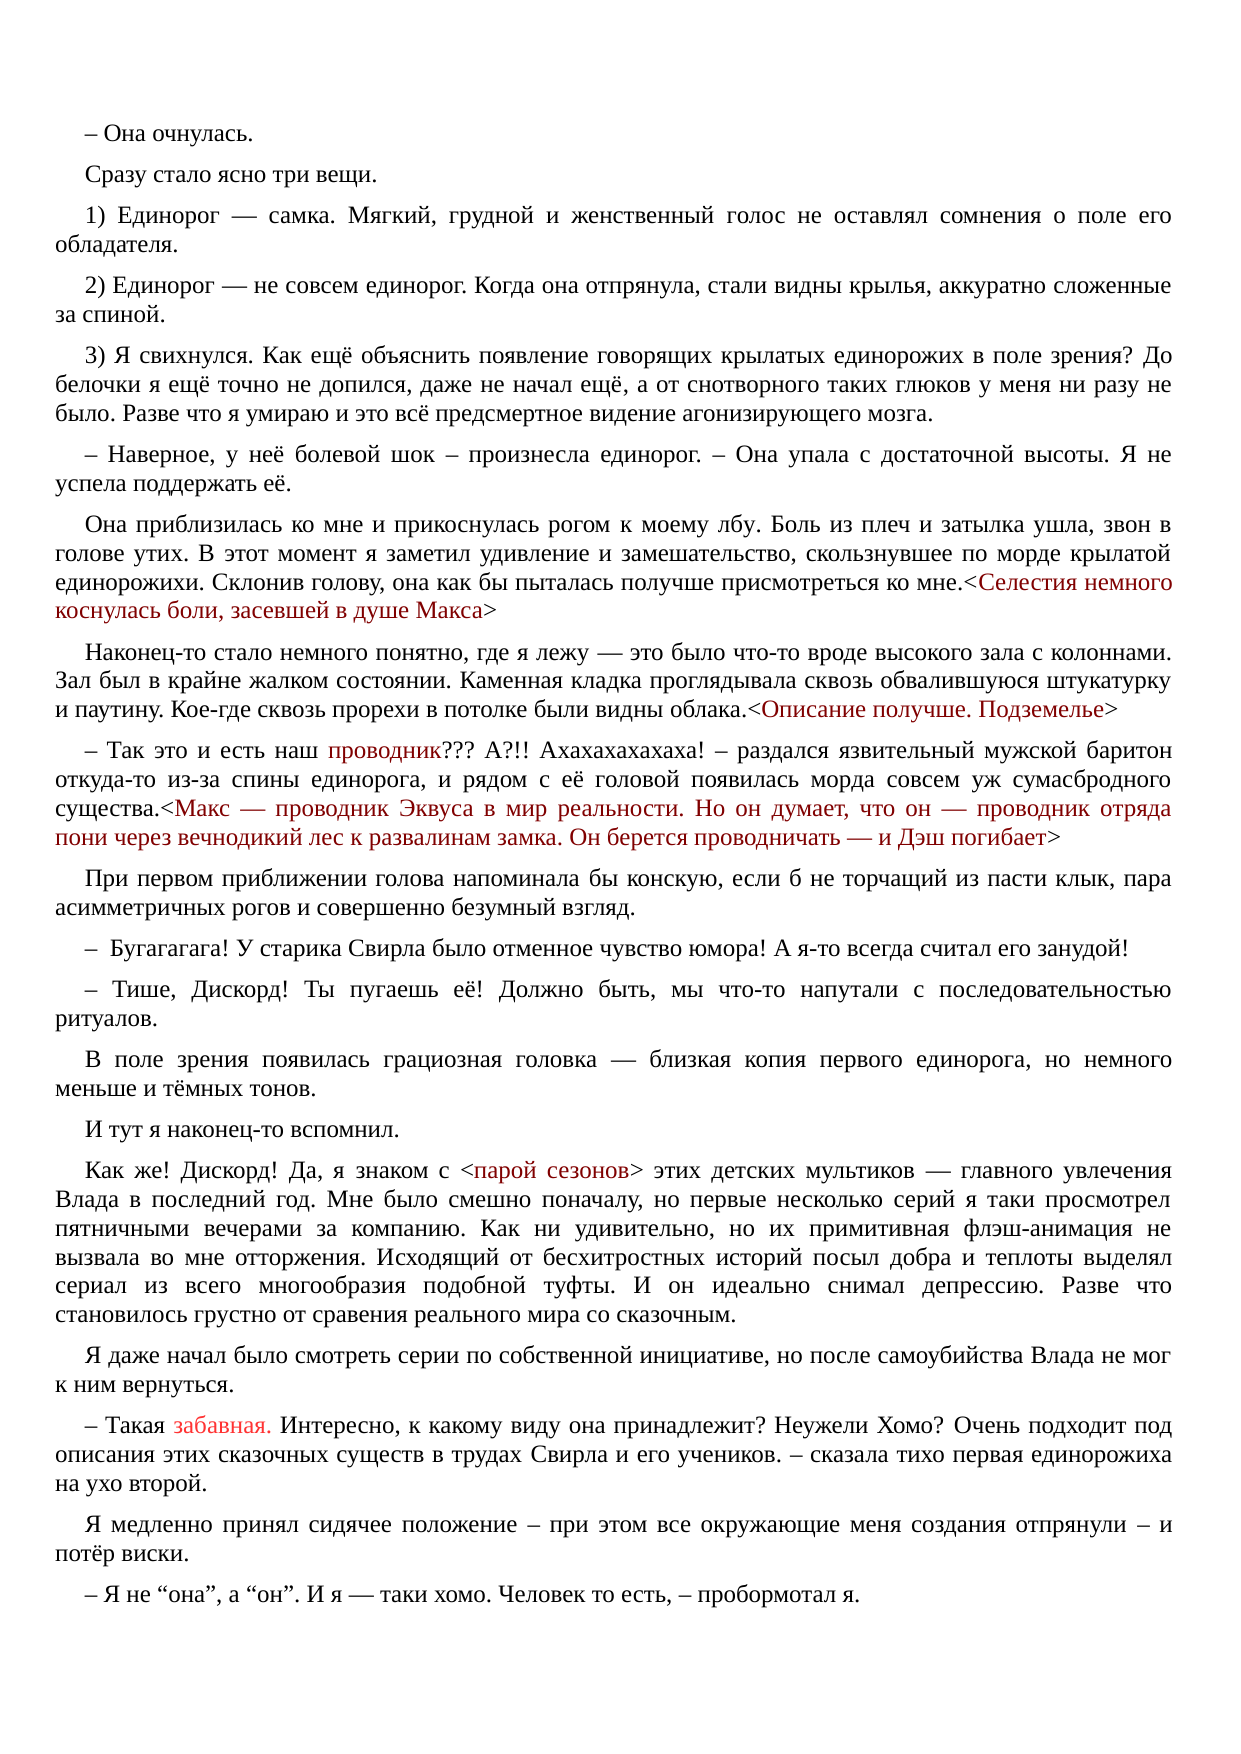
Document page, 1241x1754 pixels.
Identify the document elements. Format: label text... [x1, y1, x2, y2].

text Я медленно принял сидячее положение – при этом все окружающие меня создания отпрянули – и потёр виски. [55, 1509, 1172, 1567]
text 1) Единорог — самка. Мягкий, грудной и женственный голос не оставлял сомнения о поле его обладателя. [55, 201, 1172, 258]
text Я даже начал было смотреть серии по собственной инициативе, но после самоубийства Влада не мог к ним вернуться. [55, 1341, 1172, 1398]
text 2) Единорог — не совсем единорог. Когда она отпрянула, стали видны крылья, аккуратно сложенные за спиной. [55, 271, 1172, 328]
text – Тише, Дискорд! Ты пугаешь её! Должно быть, мы что-то напутали с последовательностью ритуалов. [55, 974, 1172, 1032]
text 3) Я свихнулся. Как ещё объяснить появление говорящих крылатых единорожих в поле зрения? До белочки я ещё точно не допился, даже не начал ещё, а от снотворного таких глюков у меня ни разу не было. Разве что я умираю и это всё предсмертное видение агонизирующего мозга. [55, 341, 1172, 427]
text – Так это и есть наш проводник??? А?!! Ахахахахахаха! – раздался язвительный мужской баритон откуда-то из-за спины единорога, и рядом с её головой появилась морда совсем уж сумасбродного существа.<Макс — проводник Эквуса в мир реальности. Но он думает, что он — проводник отряда пони через вечнодикий лес к развалинам замка. Он берется проводничать — и Дэш погибает> [55, 736, 1172, 851]
text Как же! Дискорд! Да, я знаком с <парой сезонов> этих детских мультиков — главного увлечения Влада в последний год. Мне было смешно поначалу, но первые несколько серий я таки просмотрел пятничными вечерами за компанию. Как ни удивительно, но их примитивная флэш-анимация не вызвала во мне отторжения. Исходящий от бесхитростных историй посыл добра и теплоты выделял сериал из всего многообразия подобной туфты. И он идеально снимал депрессию. Разве что становилось грустно от сравения реального мира со сказочным. [55, 1156, 1172, 1328]
text Сразу стало ясно три вещи. [55, 159, 1172, 188]
text – Наверное, у неё болевой шок – произнесла единорог. – Она упала с достаточной высоты. Я не успела поддержать её. [55, 439, 1172, 497]
text В поле зрения появилась грациозная головка — близкая копия первого единорога, но немного меньше и тёмных тонов. [55, 1044, 1172, 1102]
text – Она очнулась. [55, 118, 1172, 147]
text Она приблизилась ко мне и прикоснулась рогом к моему лбу. Боль из плеч и затылка ушла, звон в голове утих. В этот момент я заметил удивление и замешательство, скользнувшее по морде крылатой единорожихи. Склонив голову, она как бы пыталась получше присмотреться ко мне.<Селестия немного коснулась боли, засевшей в душе Макса> [55, 509, 1172, 624]
text – Такая забавная. Интересно, к какому виду она принадлежит? Неужели Хомо? Очень подходит под описания этих сказочных существ в трудах Свирла и его учеников. – сказала тихо первая единорожиха на ухо второй. [55, 1411, 1172, 1497]
text – Я не “она”, а “он”. И я — таки хомо. Человек то есть, – пробормотал я. [55, 1579, 1172, 1608]
text Наконец-то стало немного понятно, где я лежу — это было что-то вроде высокого зала с колоннами. Зал был в крайне жалком состоянии. Каменная кладка проглядывала сквозь обвалившуюся штукатурку и паутину. Кое-где сквозь прорехи в потолке были видны облака.<Описание получше. Подземелье> [55, 637, 1172, 723]
text – Бугагагага! У старика Свирла было отменное чувство юмора! А я-то всегда считал его занудой! [55, 933, 1172, 962]
text И тут я наконец-то вспомнил. [55, 1114, 1172, 1143]
text При первом приближении голова напоминала бы конскую, если б не торчащий из пасти клык, пара асимметричных рогов и совершенно безумный взгляд. [55, 863, 1172, 921]
